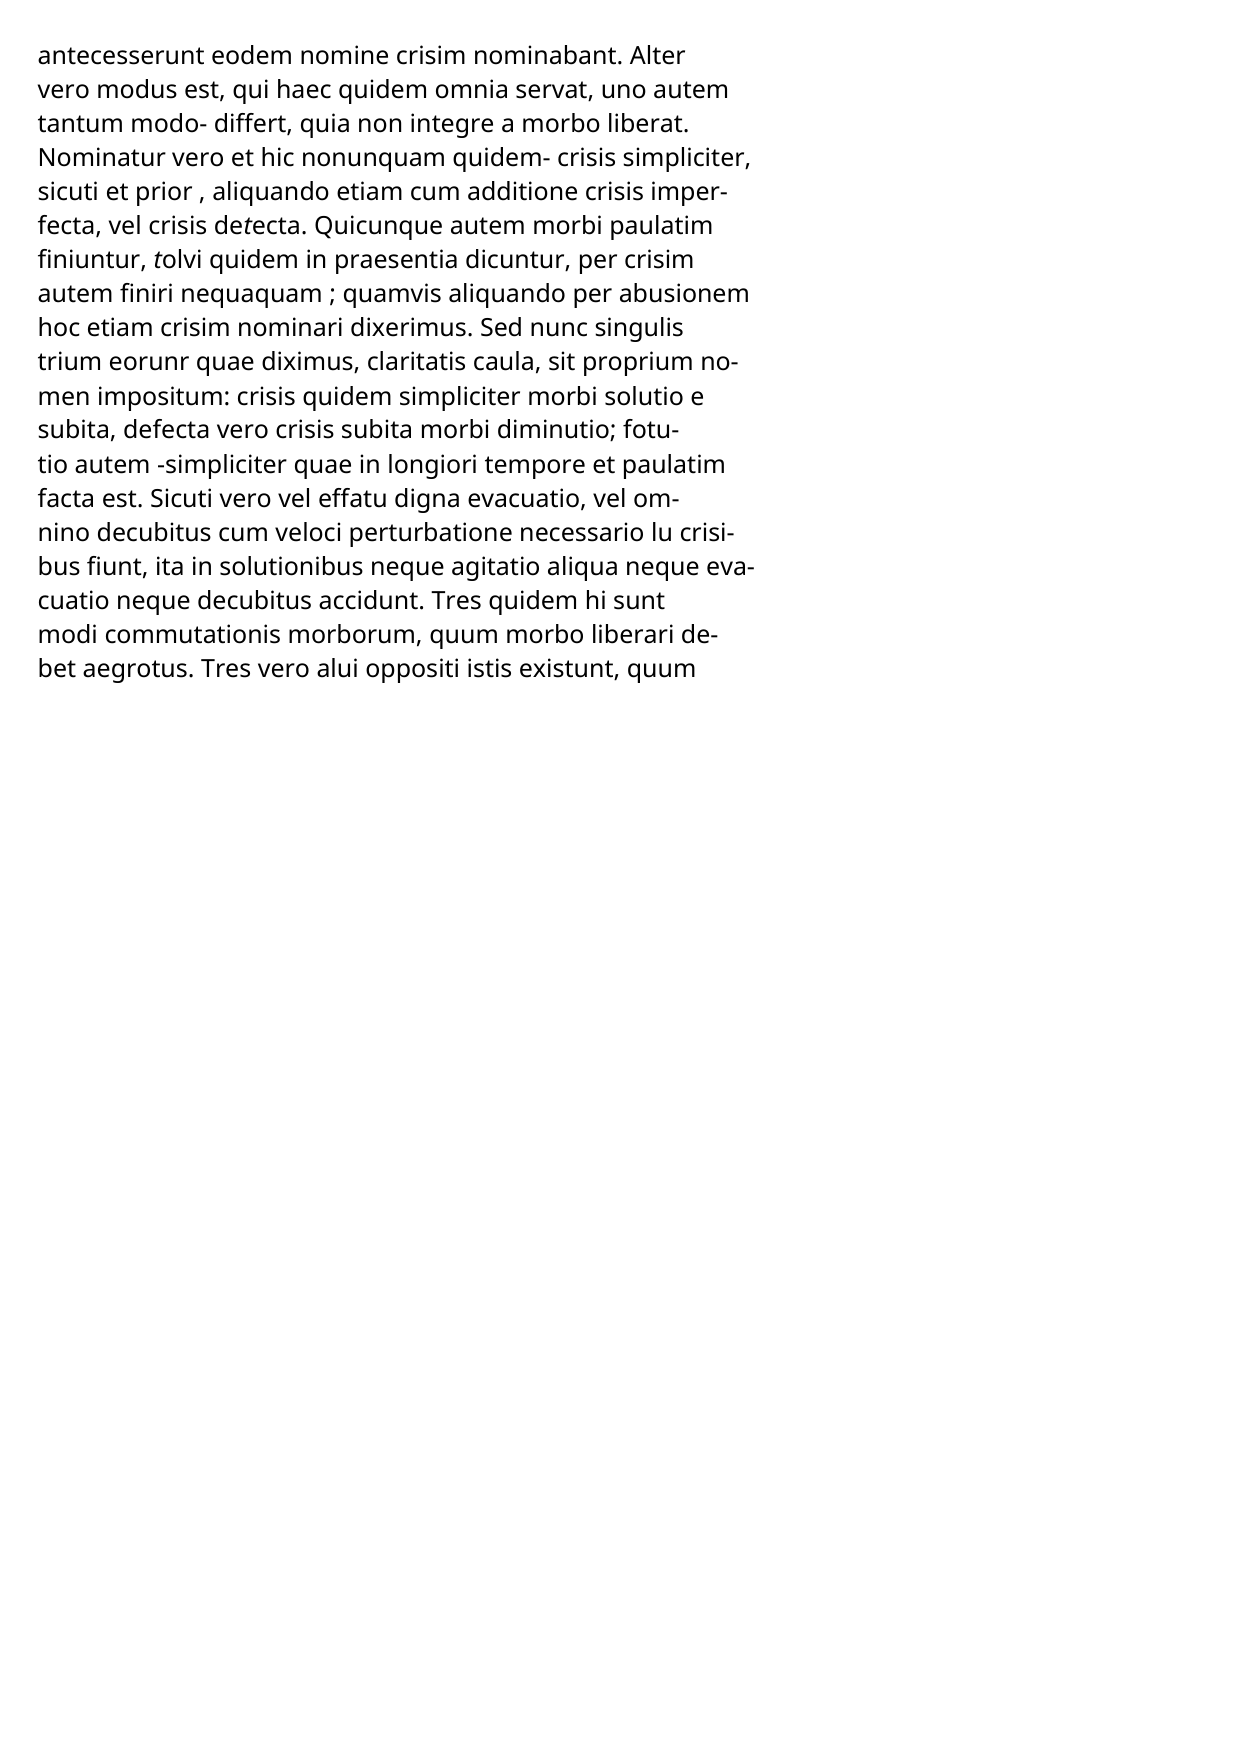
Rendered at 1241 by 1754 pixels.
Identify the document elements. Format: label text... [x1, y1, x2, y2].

text antecesserunt eodem nomine crisim nominabant. Alter vero modus est, qui haec quidem omnia servat, uno autem tantum modo- differt, quia non integre a morbo liberat. Nominatur vero et hic nonunquam quidem- crisis simpliciter, sicuti et prior , aliquando etiam cum additione crisis imper- fecta, vel crisis detecta. Quicunque autem morbi paulatim finiuntur, tolvi quidem in praesentia dicuntur, per crisim autem finiri nequaquam ; quamvis aliquando per abusionem hoc etiam crisim nominari dixerimus. Sed nunc singulis trium eorunr quae diximus, claritatis caula, sit proprium no- men impositum: crisis quidem simpliciter morbi solutio e subita, defecta vero crisis subita morbi diminutio; fotu- tio autem -simpliciter quae in longiori tempore et paulatim facta est. Sicuti vero vel effatu digna evacuatio, vel om- nino decubitus cum veloci perturbatione necessario lu crisi- bus fiunt, ita in solutionibus neque agitatio aliqua neque eva- cuatio neque decubitus accidunt. Tres quidem hi sunt modi commutationis morborum, quum morbo liberari de- bet aegrotus. Tres vero alui oppositi istis existunt, quum [37, 37, 1203, 685]
